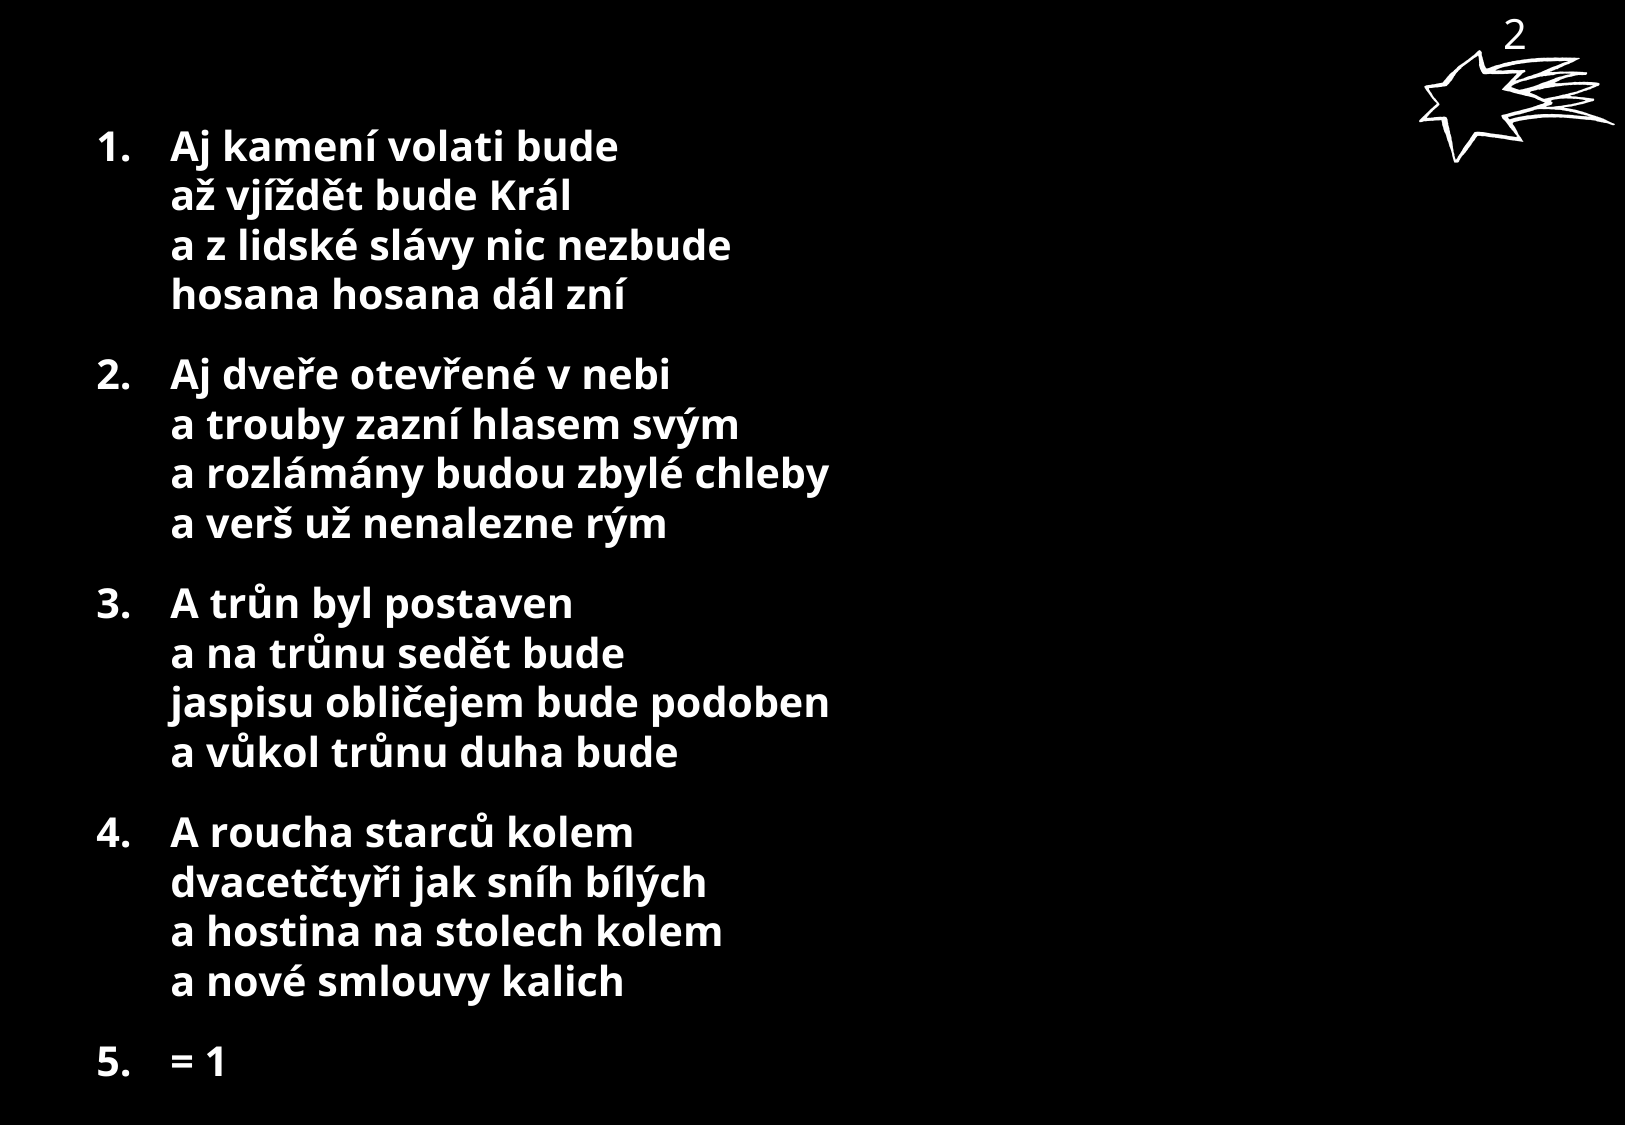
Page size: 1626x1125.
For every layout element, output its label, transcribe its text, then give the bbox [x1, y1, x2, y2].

list Aj kamení volati bude až vjíždět bude Král a z lidské slávy nic nezbude hosana hosana dál zní Aj dveře otevřené v nebi a trouby zazní hlasem svým a rozlámány budou zbylé chleby a verš už nenalezne rým A trůn byl postaven a na trůnu sedět bude jaspisu obličejem bude podoben a vůkol trůnu duha bude A roucha starců kolem dvacetčtyři jak sníh bílých a hostina na stolech kolem a nové smlouvy kalich = 1 [81, 112, 1598, 1101]
text_box 2 [1405, 0, 1626, 66]
